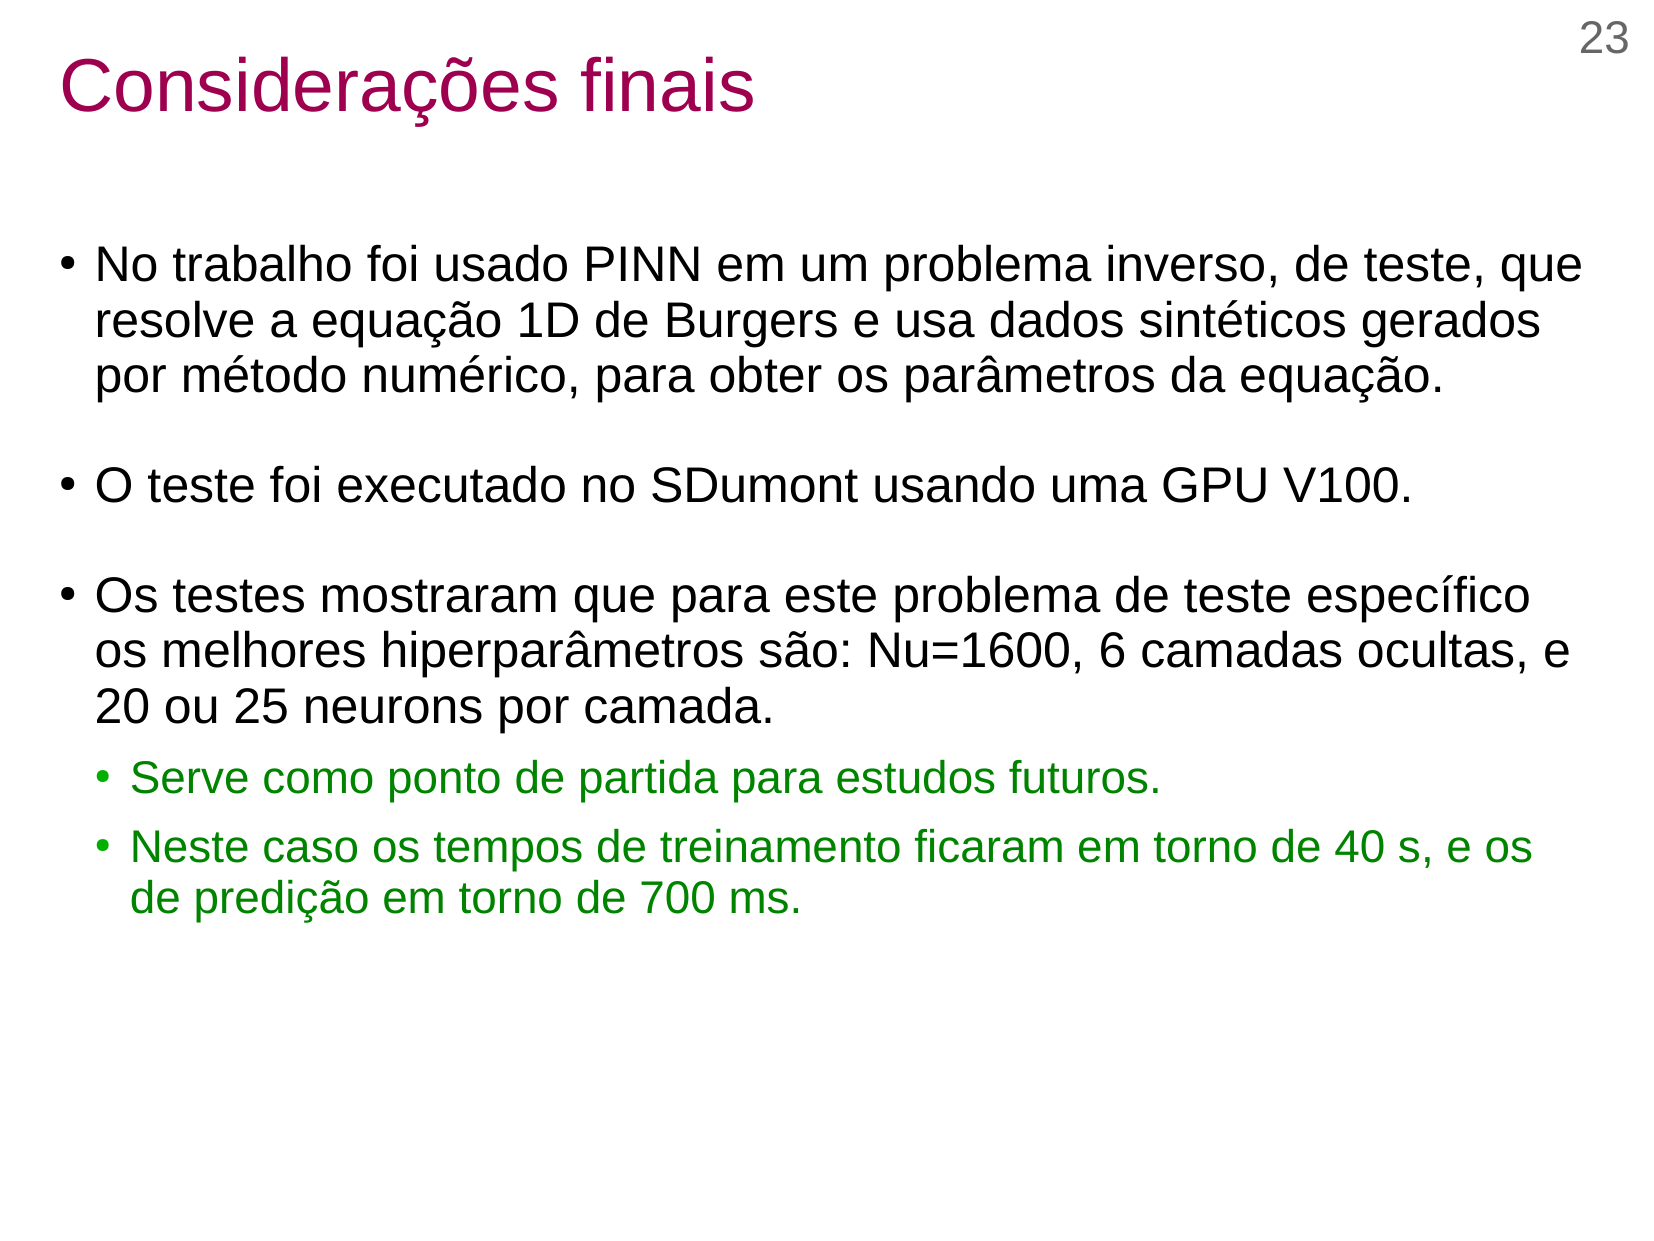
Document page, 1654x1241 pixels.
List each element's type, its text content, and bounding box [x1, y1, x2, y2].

list No trabalho foi usado PINN em um problema inverso, de teste, que resolve a equação 1D de Burgers e usa dados sintéticos gerados por método numérico, para obter os parâmetros da equação. O teste foi executado no SDumont usando uma GPU V100. Os testes mostraram que para este problema de teste específico os melhores hiperparâmetros são: Nu=1600, 6 camadas ocultas, e 20 ou 25 neurons por camada. Serve como ponto de partida para estudos futuros. Neste caso os tempos de treinamento ficaram em torno de 40 s, e os de predição em torno de 700 ms. [59, 236, 1595, 1211]
title Considerações finais [59, 29, 1595, 148]
